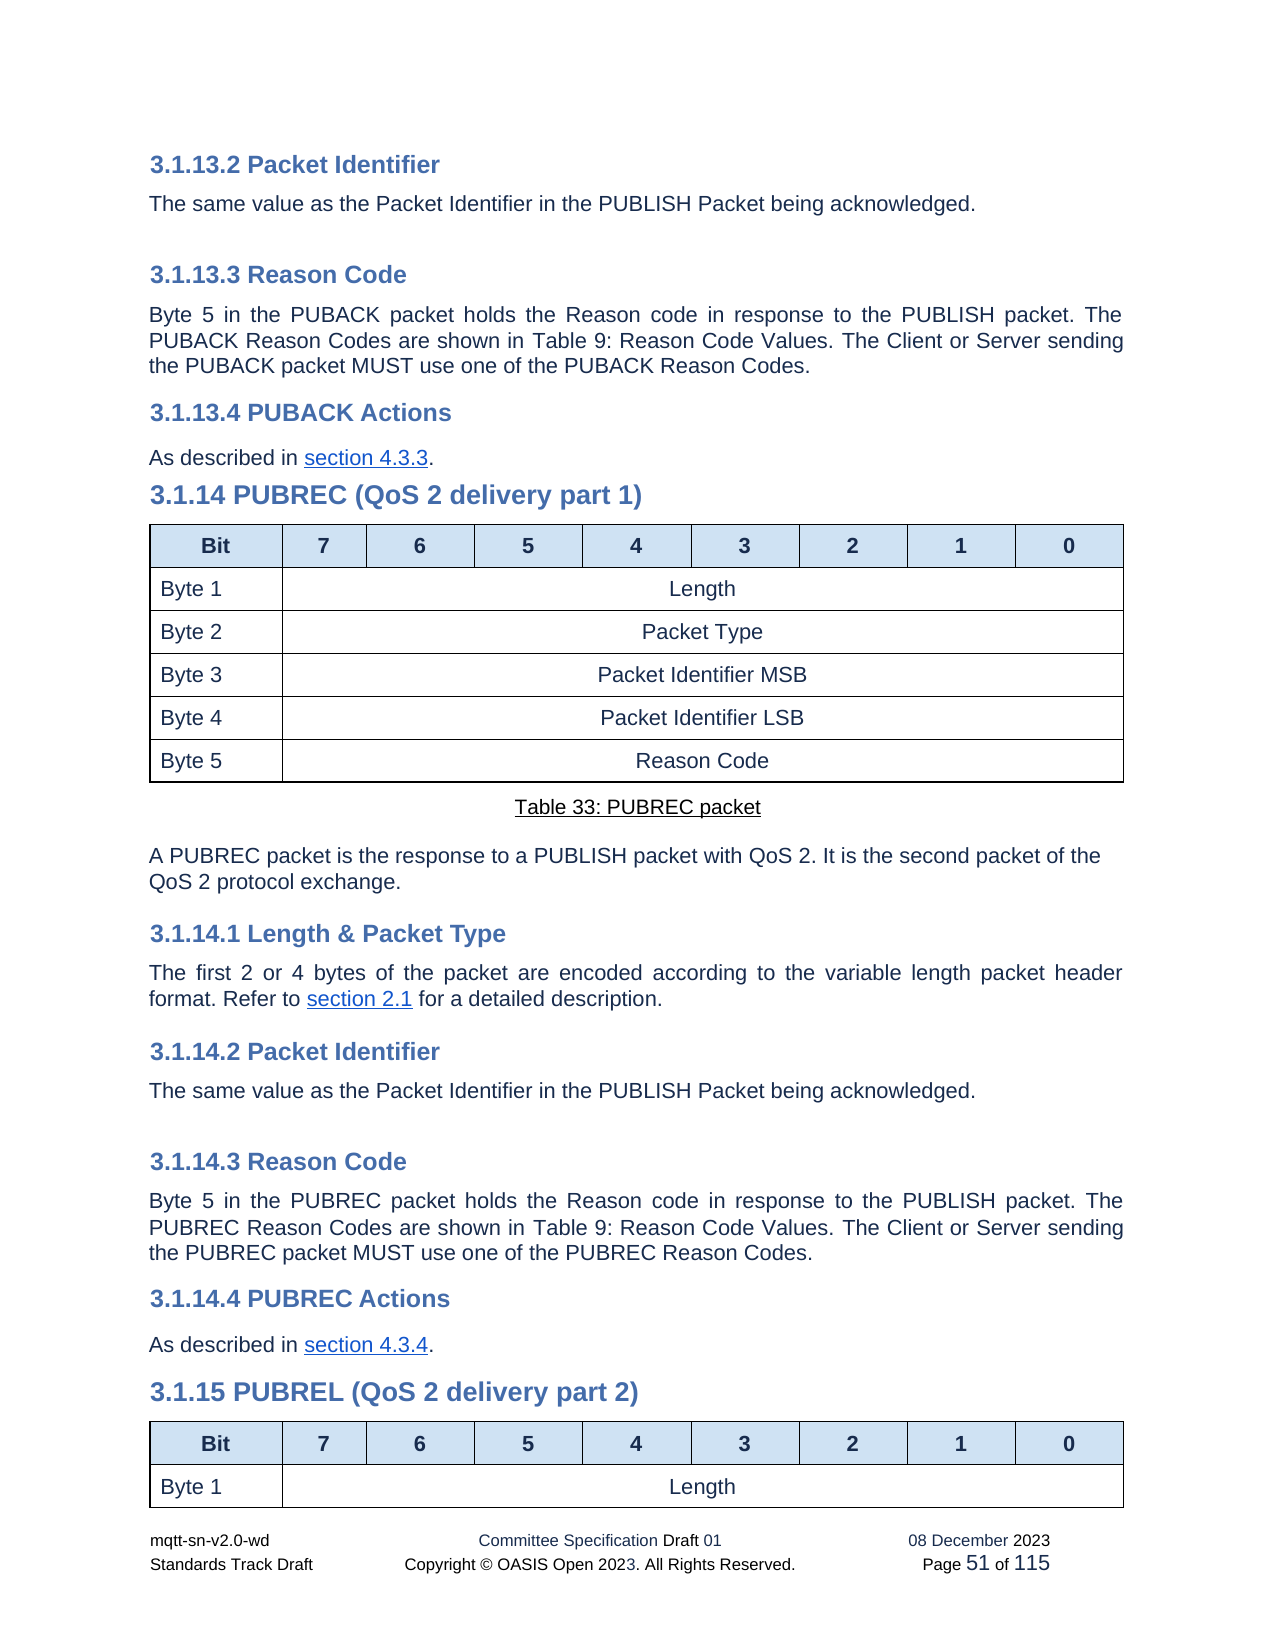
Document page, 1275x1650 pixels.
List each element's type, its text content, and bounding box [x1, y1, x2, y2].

table_cell Byte 5 [151, 740, 282, 781]
text A PUBREC packet is the response to a PUBLISH packet with QoS 2. It is the second packet of the QoS 2 protocol exchange. [148, 843, 1124, 894]
table_header 6 [367, 525, 474, 567]
table_cell Length [283, 1465, 1123, 1507]
subtitle 3.1.14.3 Reason Code [150, 1147, 1124, 1176]
table_header 2 [800, 1422, 907, 1464]
subtitle 3.1.14 PUBREC (QoS 2 delivery part 1) [150, 479, 1124, 510]
table_cell Byte 1 [151, 568, 282, 610]
table_header 1 [908, 1422, 1015, 1464]
table_header 7 [283, 1422, 366, 1464]
text Byte 5 in the PUBACK packet holds the Reason code in response to the PUBLISH packet. The PUBACK Reason Codes are shown in Table 9: Reason Code Values. The Client or Server sending the PUBACK packet MUST use one of the PUBACK Reason Codes. [148, 302, 1124, 379]
table_cell Byte 1 [151, 1465, 282, 1507]
subtitle 3.1.14.4 PUBREC Actions [150, 1284, 1124, 1313]
table_header 5 [475, 525, 582, 567]
table_cell Reason Code [283, 740, 1123, 781]
table_header 6 [367, 1422, 474, 1464]
table_header 3 [692, 525, 799, 567]
subtitle 3.1.13.2 Packet Identifier [150, 150, 1124, 179]
table_header 3 [692, 1422, 799, 1464]
text As described in section 4.3.3. [148, 445, 1124, 470]
subtitle 3.1.14.2 Packet Identifier [150, 1037, 1124, 1066]
table_header 0 [1016, 1422, 1123, 1464]
table_header 1 [908, 525, 1015, 567]
subtitle 3.1.14.1 Length & Packet Type [150, 919, 1124, 947]
table_cell Byte 4 [151, 697, 282, 738]
table_header 2 [800, 525, 907, 567]
text Table 33: PUBREC packet [150, 795, 1125, 819]
subtitle 3.1.13.4 PUBACK Actions [150, 397, 1124, 426]
table_cell Byte 2 [151, 611, 282, 653]
table_cell Packet Type [283, 611, 1123, 653]
text The same value as the Packet Identifier in the PUBLISH Packet being acknowledged. [148, 1078, 1124, 1103]
table_header 5 [475, 1422, 582, 1464]
text As described in section 4.3.4. [148, 1332, 1124, 1357]
table_header Bit [151, 1422, 282, 1464]
table_header 4 [583, 525, 691, 567]
table_header 0 [1016, 525, 1123, 567]
table_header 4 [583, 1422, 691, 1464]
table_cell Packet Identifier LSB [283, 697, 1123, 738]
text The same value as the Packet Identifier in the PUBLISH Packet being acknowledged. [148, 191, 1124, 216]
text The first 2 or 4 bytes of the packet are encoded according to the variable length packet header format. Refer to section 2.1 for a detailed description. [148, 960, 1124, 1011]
table_cell Packet Identifier MSB [283, 654, 1123, 696]
table_header Bit [151, 525, 282, 567]
subtitle 3.1.13.3 Reason Code [150, 260, 1124, 289]
subtitle 3.1.15 PUBREL (QoS 2 delivery part 2) [150, 1376, 1124, 1407]
text Byte 5 in the PUBREC packet holds the Reason code in response to the PUBLISH packet. The PUBREC Reason Codes are shown in Table 9: Reason Code Values. The Client or Server sending the PUBREC packet MUST use one of the PUBREC Reason Codes. [148, 1188, 1124, 1266]
table_cell Length [283, 568, 1123, 610]
table_header 7 [283, 525, 366, 567]
table_cell Byte 3 [151, 654, 282, 696]
